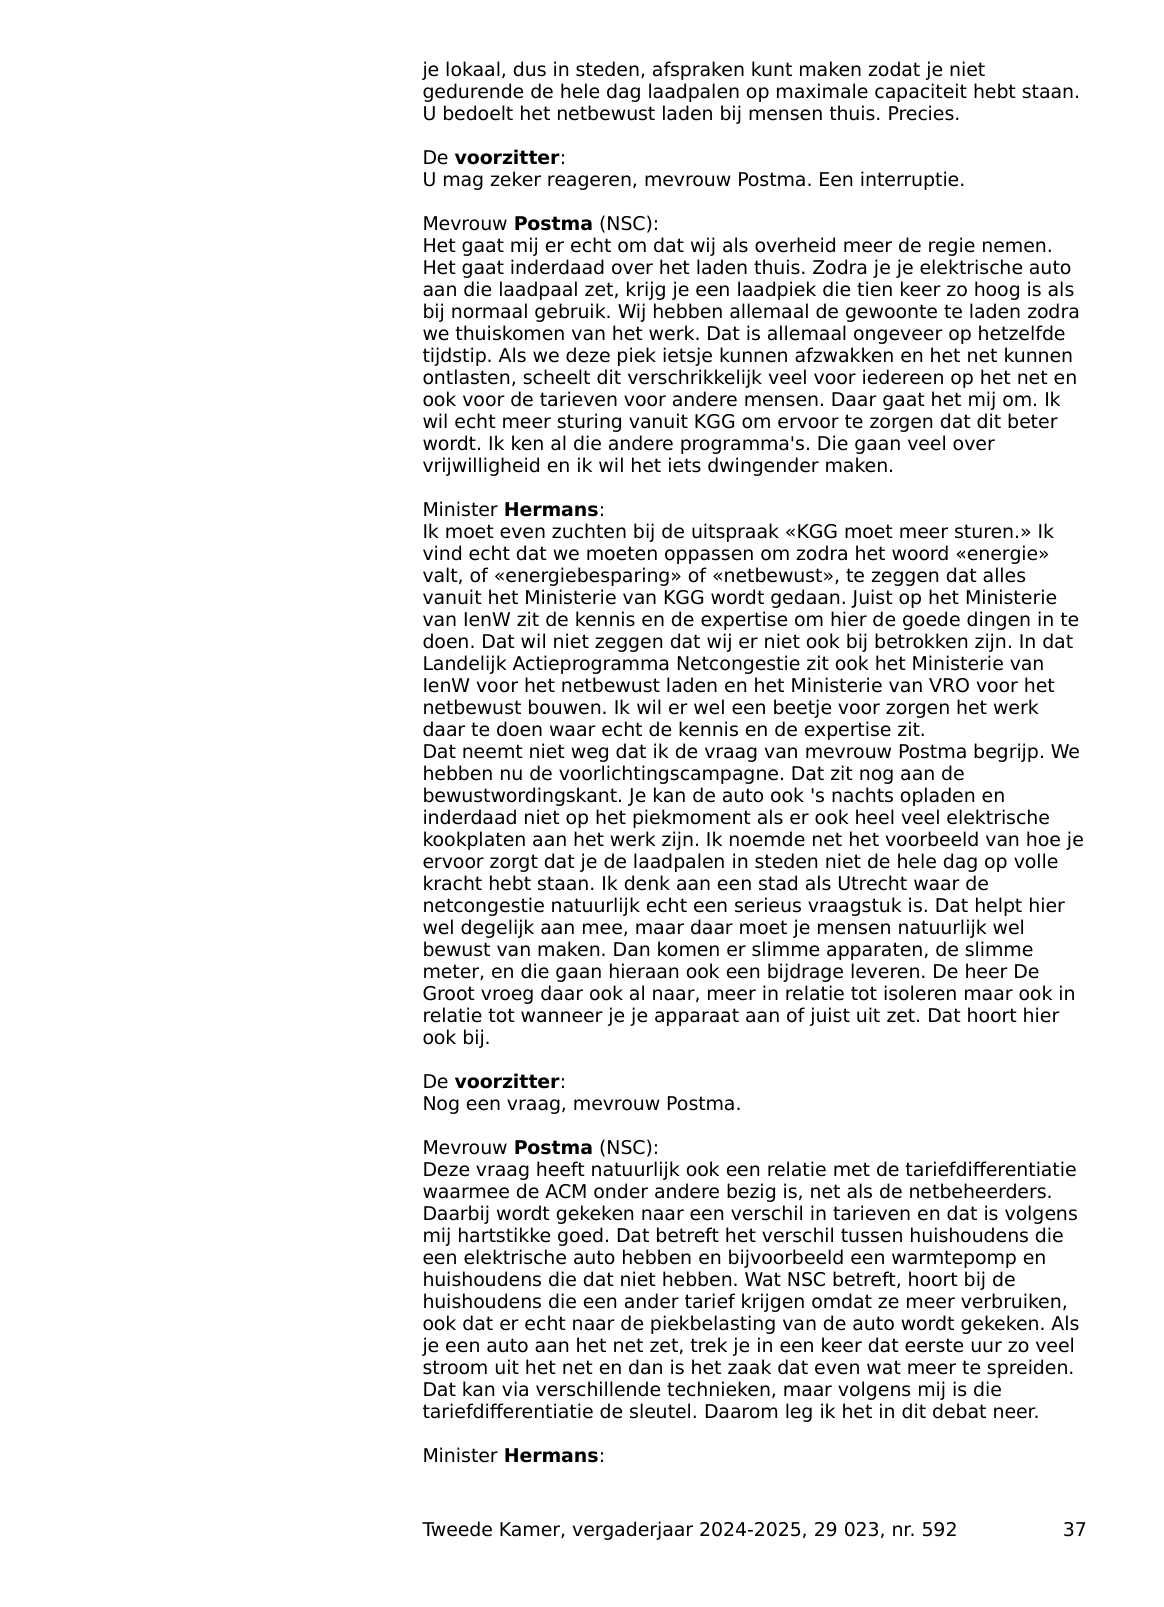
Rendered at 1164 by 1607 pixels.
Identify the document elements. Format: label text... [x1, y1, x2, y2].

text Deze vraag heeft natuurlijk ook een relatie met de tariefdifferentiatie waarmee de ACM onder andere bezig is, net als de netbeheerders. Daarbij wordt gekeken naar een verschil in tarieven en dat is volgens mij hartstikke goed. Dat betreft het verschil tussen huishoudens die een elektrische auto hebben en bijvoorbeeld een warmtepomp en huishoudens die dat niet hebben. Wat NSC betreft, hoort bij de huishoudens die een ander tarief krijgen omdat ze meer verbruiken, ook dat er echt naar de piekbelasting van de auto wordt gekeken. Als je een auto aan het net zet, trek je in een keer dat eerste uur zo veel stroom uit het net en dan is het zaak dat even wat meer te spreiden. Dat kan via verschillende technieken, maar volgens mij is die tariefdifferentiatie de sleutel. Daarom leg ik het in dit debat neer. [422, 1159, 1087, 1423]
text je lokaal, dus in steden, afspraken kunt maken zodat je niet gedurende de hele dag laadpalen op maximale capaciteit hebt staan. U bedoelt het netbewust laden bij mensen thuis. Precies. [422, 59, 1087, 125]
text Mevrouw Postma (NSC): [422, 213, 1087, 235]
text De voorzitter: [422, 147, 1087, 169]
text Minister Hermans: [422, 499, 1087, 521]
text Dat neemt niet weg dat ik de vraag van mevrouw Postma begrijp. We hebben nu de voorlichtingscampagne. Dat zit nog aan de bewustwordingskant. Je kan de auto ook 's nachts opladen en inderdaad niet op het piekmoment als er ook heel veel elektrische kookplaten aan het werk zijn. Ik noemde net het voorbeeld van hoe je ervoor zorgt dat je de laadpalen in steden niet de hele dag op volle kracht hebt staan. Ik denk aan een stad als Utrecht waar de netcongestie natuurlijk echt een serieus vraagstuk is. Dat helpt hier wel degelijk aan mee, maar daar moet je mensen natuurlijk wel bewust van maken. Dan komen er slimme apparaten, de slimme meter, en die gaan hieraan ook een bijdrage leveren. De heer De Groot vroeg daar ook al naar, meer in relatie tot isoleren maar ook in relatie tot wanneer je je apparaat aan of juist uit zet. Dat hoort hier ook bij. [422, 741, 1087, 1049]
text Nog een vraag, mevrouw Postma. [422, 1093, 1087, 1115]
text Mevrouw Postma (NSC): [422, 1137, 1087, 1159]
text Het gaat mij er echt om dat wij als overheid meer de regie nemen. Het gaat inderdaad over het laden thuis. Zodra je je elektrische auto aan die laadpaal zet, krijg je een laadpiek die tien keer zo hoog is als bij normaal gebruik. Wij hebben allemaal de gewoonte te laden zodra we thuiskomen van het werk. Dat is allemaal ongeveer op hetzelfde tijdstip. Als we deze piek ietsje kunnen afzwakken en het net kunnen ontlasten, scheelt dit verschrikkelijk veel voor iedereen op het net en ook voor de tarieven voor andere mensen. Daar gaat het mij om. Ik wil echt meer sturing vanuit KGG om ervoor te zorgen dat dit beter wordt. Ik ken al die andere programma's. Die gaan veel over vrijwilligheid en ik wil het iets dwingender maken. [422, 235, 1087, 477]
text Ik moet even zuchten bij de uitspraak «KGG moet meer sturen.» Ik vind echt dat we moeten oppassen om zodra het woord «energie» valt, of «energiebesparing» of «netbewust», te zeggen dat alles vanuit het Ministerie van KGG wordt gedaan. Juist op het Ministerie van IenW zit de kennis en de expertise om hier de goede dingen in te doen. Dat wil niet zeggen dat wij er niet ook bij betrokken zijn. In dat Landelijk Actieprogramma Netcongestie zit ook het Ministerie van IenW voor het netbewust laden en het Ministerie van VRO voor het netbewust bouwen. Ik wil er wel een beetje voor zorgen het werk daar te doen waar echt de kennis en de expertise zit. [422, 521, 1087, 741]
text Minister Hermans: [422, 1445, 1087, 1467]
text U mag zeker reageren, mevrouw Postma. Een interruptie. [422, 169, 1087, 191]
text De voorzitter: [422, 1071, 1087, 1093]
